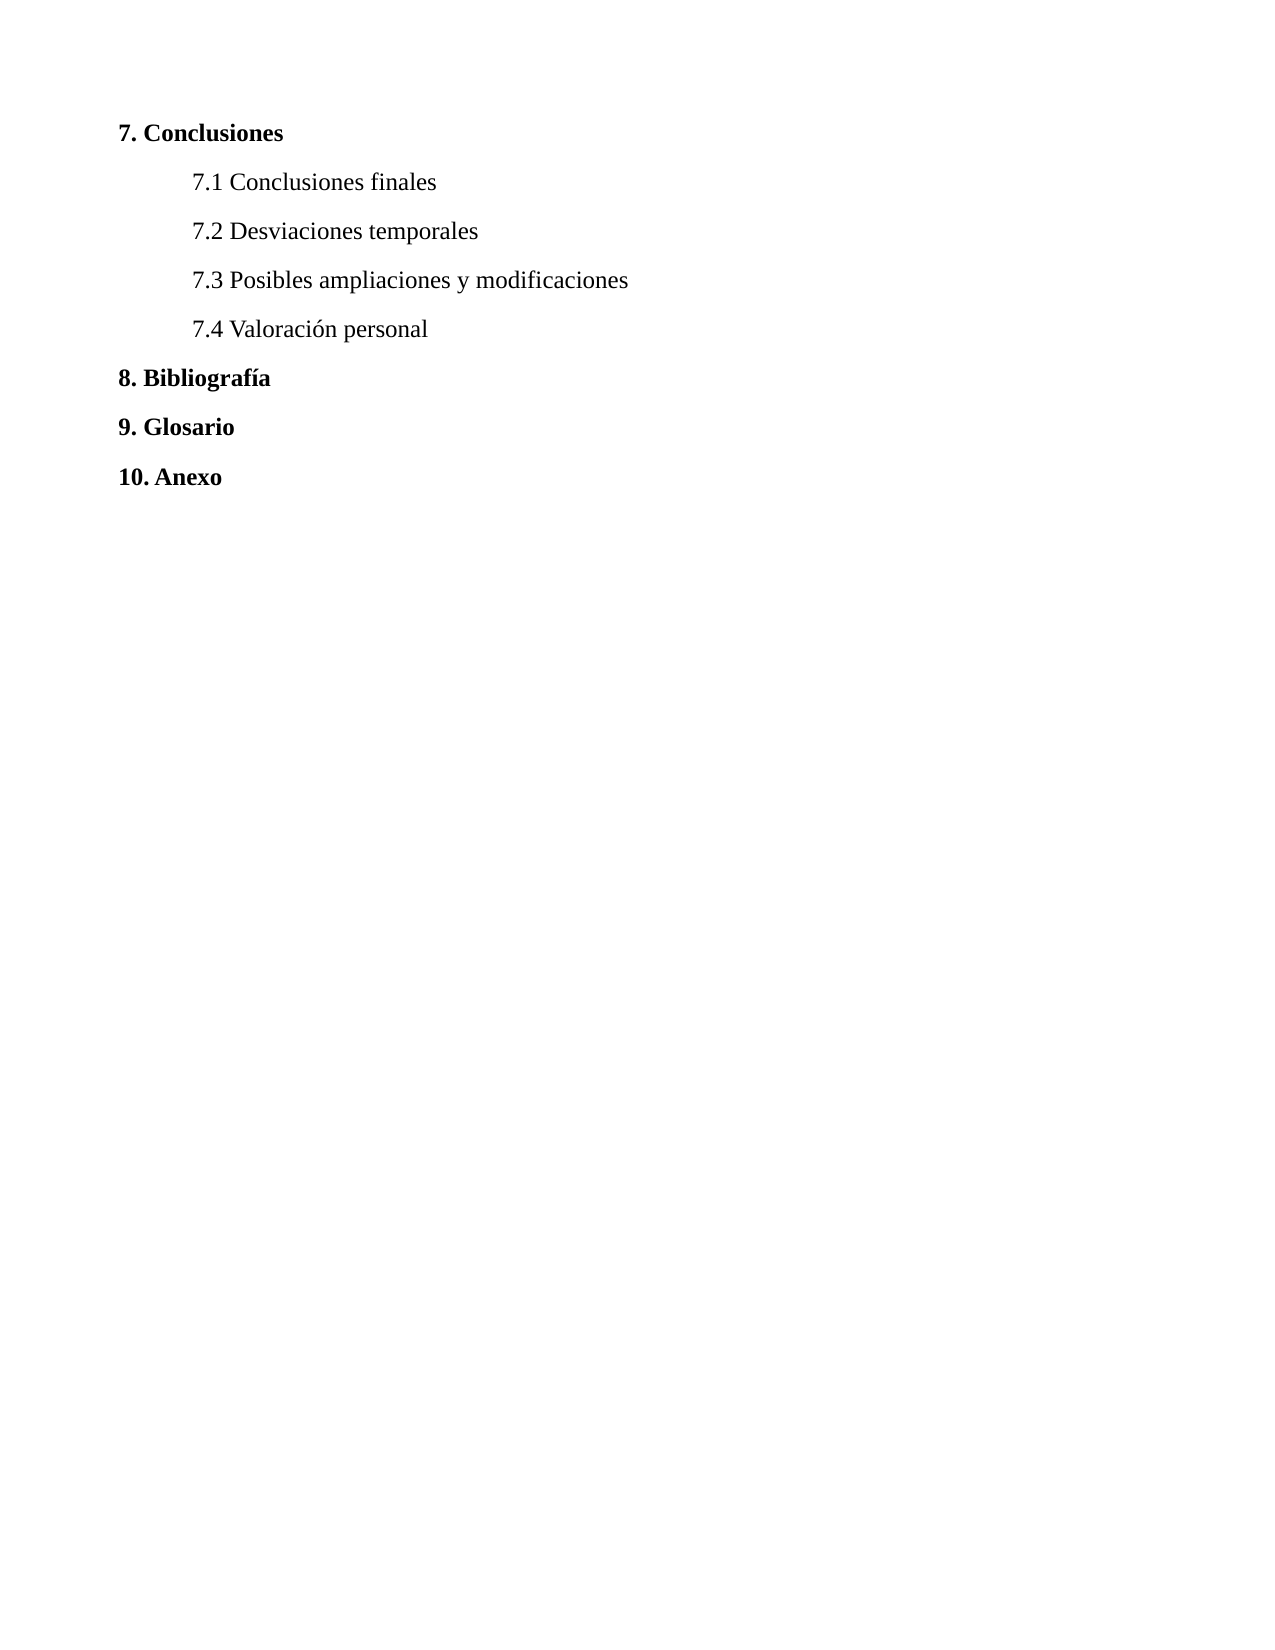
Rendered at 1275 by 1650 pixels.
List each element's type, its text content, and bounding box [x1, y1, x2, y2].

text 7.1 Conclusiones finales [118, 167, 1157, 196]
text 10. Anexo [118, 462, 1157, 490]
text 7.2 Desviaciones temporales [118, 216, 1157, 245]
text 7.3 Posibles ampliaciones y modificaciones [118, 265, 1157, 294]
text 9. Glosario [118, 412, 1157, 441]
text 7.4 Valoración personal [118, 314, 1157, 343]
text 8. Bibliografía [118, 363, 1157, 392]
text 7. Conclusiones [118, 118, 1157, 147]
